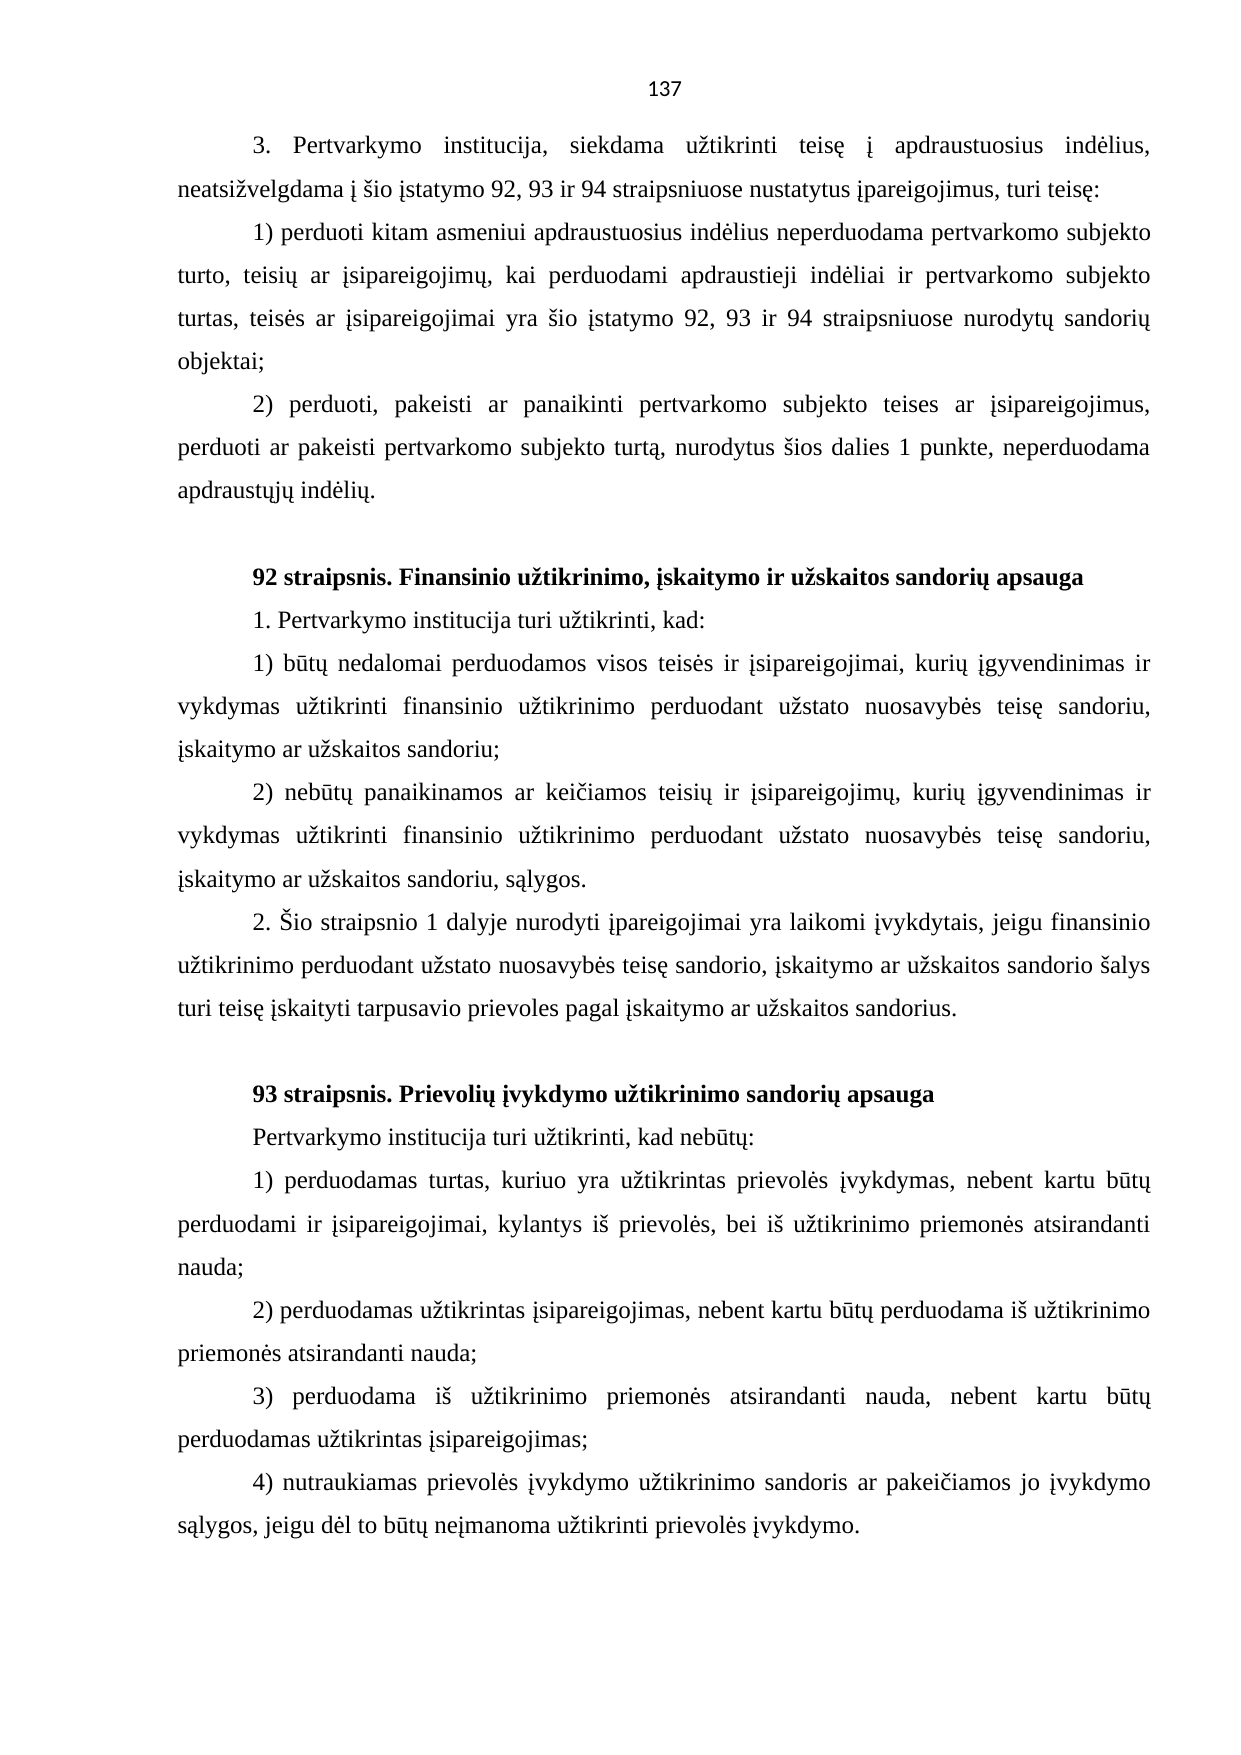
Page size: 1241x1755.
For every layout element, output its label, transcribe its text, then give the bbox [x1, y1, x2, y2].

text 1) perduoti kitam asmeniui apdraustuosius indėlius neperduodama pertvarkomo subjekto turto, teisių ar įsipareigojimų, kai perduodami apdraustieji indėliai ir pertvarkomo subjekto turtas, teisės ar įsipareigojimai yra šio įstatymo 92, 93 ir 94 straipsniuose nurodytų sandorių objektai; [177, 217, 1152, 375]
text 2) perduodamas užtikrintas įsipareigojimas, nebent kartu būtų perduodama iš užtikrinimo priemonės atsirandanti nauda; [177, 1295, 1152, 1367]
text 1. Pertvarkymo institucija turi užtikrinti, kad: [177, 605, 1152, 634]
text 2) nebūtų panaikinamos ar keičiamos teisių ir įsipareigojimų, kurių įgyvendinimas ir vykdymas užtikrinti finansinio užtikrinimo perduodant užstato nuosavybės teisę sandoriu, įskaitymo ar užskaitos sandoriu, sąlygos. [177, 777, 1152, 892]
text 93 straipsnis. Prievolių įvykdymo užtikrinimo sandorių apsauga [177, 1079, 1152, 1108]
text 2. Šio straipsnio 1 dalyje nurodyti įpareigojimai yra laikomi įvykdytais, jeigu finansinio užtikrinimo perduodant užstato nuosavybės teisę sandorio, įskaitymo ar užskaitos sandorio šalys turi teisę įskaityti tarpusavio prievoles pagal įskaitymo ar užskaitos sandorius. [177, 907, 1152, 1022]
text 92 straipsnis. Finansinio užtikrinimo, įskaitymo ir užskaitos sandorių apsauga [177, 562, 1152, 591]
text 1) perduodamas turtas, kuriuo yra užtikrintas prievolės įvykdymas, nebent kartu būtų perduodami ir įsipareigojimai, kylantys iš prievolės, bei iš užtikrinimo priemonės atsirandanti nauda; [177, 1166, 1152, 1281]
text 4) nutraukiamas prievolės įvykdymo užtikrinimo sandoris ar pakeičiamos jo įvykdymo sąlygos, jeigu dėl to būtų neįmanoma užtikrinti prievolės įvykdymo. [177, 1467, 1152, 1539]
text 1) būtų nedalomai perduodamos visos teisės ir įsipareigojimai, kurių įgyvendinimas ir vykdymas užtikrinti finansinio užtikrinimo perduodant užstato nuosavybės teisę sandoriu, įskaitymo ar užskaitos sandoriu; [177, 648, 1152, 763]
text 2) perduoti, pakeisti ar panaikinti pertvarkomo subjekto teises ar įsipareigojimus, perduoti ar pakeisti pertvarkomo subjekto turtą, nurodytus šios dalies 1 punkte, neperduodama apdraustųjų indėlių. [177, 389, 1152, 504]
text 3. Pertvarkymo institucija, siekdama užtikrinti teisę į apdraustuosius indėlius, neatsižvelgdama į šio įstatymo 92, 93 ir 94 straipsniuose nustatytus įpareigojimus, turi teisę: [177, 131, 1152, 202]
text 3) perduodama iš užtikrinimo priemonės atsirandanti nauda, nebent kartu būtų perduodamas užtikrintas įsipareigojimas; [177, 1381, 1152, 1453]
text Pertvarkymo institucija turi užtikrinti, kad nebūtų: [177, 1122, 1152, 1151]
